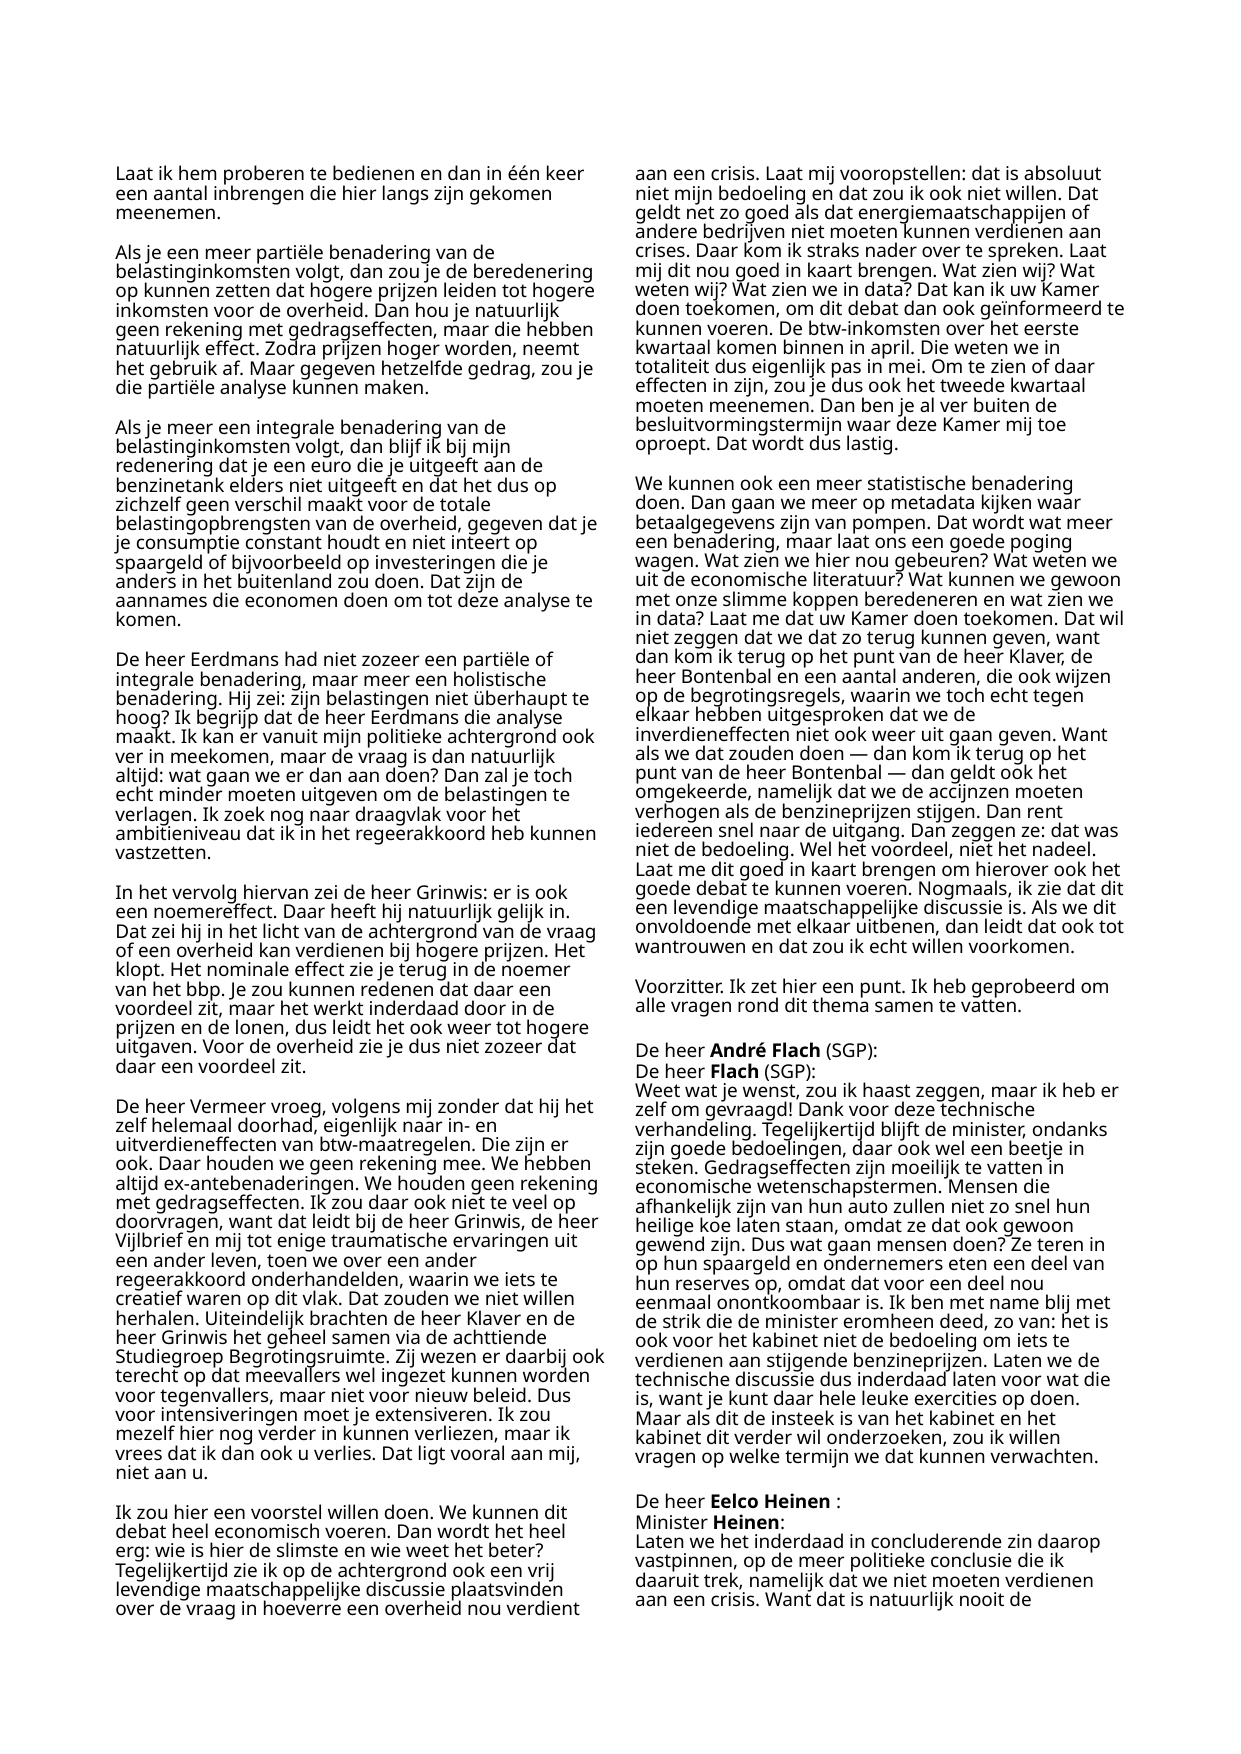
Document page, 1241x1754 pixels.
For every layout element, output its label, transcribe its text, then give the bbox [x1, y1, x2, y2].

text De heer André Flach (SGP): [635, 1037, 1125, 1063]
text De heer Vermeer vroeg, volgens mij zonder dat hij het zelf helemaal doorhad, eigenlijk naar in- en uitverdieneffecten van btw-maatregelen. Die zijn er ook. Daar houden we geen rekening mee. We hebben altijd ex-antebenaderingen. We houden geen rekening met gedragseffecten. Ik zou daar ook niet te veel op doorvragen, want dat leidt bij de heer Grinwis, de heer Vijlbrief en mij tot enige traumatische ervaringen uit een ander leven, toen we over een ander regeerakkoord onderhandelden, waarin we iets te creatief waren op dit vlak. Dat zouden we niet willen herhalen. Uiteindelijk brachten de heer Klaver en de heer Grinwis het geheel samen via de achttiende Studiegroep Begrotingsruimte. Zij wezen er daarbij ook terecht op dat meevallers wel ingezet kunnen worden voor tegenvallers, maar niet voor nieuw beleid. Dus voor intensiveringen moet je extensiveren. Ik zou mezelf hier nog verder in kunnen verliezen, maar ik vrees dat ik dan ook u verlies. Dat ligt vooral aan mij, niet aan u. [115, 1098, 605, 1483]
text Als je een meer partiële benadering van de belastinginkomsten volgt, dan zou je de beredenering op kunnen zetten dat hogere prijzen leiden tot hogere inkomsten voor de overheid. Dan hou je natuurlijk geen rekening met gedragseffecten, maar die hebben natuurlijk effect. Zodra prijzen hoger worden, neemt het gebruik af. Maar gegeven hetzelfde gedrag, zou je die partiële analyse kunnen maken. [115, 244, 605, 398]
text Weet wat je wenst, zou ik haast zeggen, maar ik heb er zelf om gevraagd! Dank voor deze technische verhandeling. Tegelijkertijd blijft de minister, ondanks zijn goede bedoelingen, daar ook wel een beetje in steken. Gedragseffecten zijn moeilijk te vatten in economische wetenschapstermen. Mensen die afhankelijk zijn van hun auto zullen niet zo snel hun heilige koe laten staan, omdat ze dat ook gewoon gewend zijn. Dus wat gaan mensen doen? Ze teren in op hun spaargeld en ondernemers eten een deel van hun reserves op, omdat dat voor een deel nou eenmaal onontkoombaar is. Ik ben met name blij met de strik die de minister eromheen deed, zo van: het is ook voor het kabinet niet de bedoeling om iets te verdienen aan stijgende benzineprijzen. Laten we de technische discussie dus inderdaad laten voor wat die is, want je kunt daar hele leuke exercities op doen. Maar als dit de insteek is van het kabinet en het kabinet dit verder wil onderzoeken, zou ik willen vragen op welke termijn we dat kunnen verwachten. [635, 1082, 1125, 1467]
text De heer Eerdmans had niet zozeer een partiële of integrale benadering, maar meer een holistische benadering. Hij zei: zijn belastingen niet überhaupt te hoog? Ik begrijp dat de heer Eerdmans die analyse maakt. Ik kan er vanuit mijn politieke achtergrond ook ver in meekomen, maar de vraag is dan natuurlijk altijd: wat gaan we er dan aan doen? Dan zal je toch echt minder moeten uitgeven om de belastingen te verlagen. Ik zoek nog naar draagvlak voor het ambitieniveau dat ik in het regeerakkoord heb kunnen vastzetten. [115, 651, 605, 863]
text Als je meer een integrale benadering van de belastinginkomsten volgt, dan blijf ik bij mijn redenering dat je een euro die je uitgeeft aan de benzinetank elders niet uitgeeft en dat het dus op zichzelf geen verschil maakt voor de totale belastingopbrengsten van de overheid, gegeven dat je je consumptie constant houdt en niet inteert op spaargeld of bijvoorbeeld op investeringen die je anders in het buitenland zou doen. Dat zijn de aannames die economen doen om tot deze analyse te komen. [115, 419, 605, 631]
text Voorzitter. Ik zet hier een punt. Ik heb geprobeerd om alle vragen rond dit thema samen te vatten. [635, 978, 1125, 1016]
text Laten we het inderdaad in concluderende zin daarop vastpinnen, op de meer politieke conclusie die ik daaruit trek, namelijk dat we niet moeten verdienen aan een crisis. Want dat is natuurlijk nooit de [635, 1533, 1125, 1610]
text Minister Heinen: [635, 1514, 1125, 1533]
text De heer Eelco Heinen : [635, 1488, 1125, 1514]
text De heer Flach (SGP): [635, 1063, 1125, 1082]
text Laat ik hem proberen te bedienen en dan in één keer een aantal inbrengen die hier langs zijn gekomen meenemen. [115, 165, 605, 223]
text Ik zou hier een voorstel willen doen. We kunnen dit debat heel economisch voeren. Dan wordt het heel erg: wie is hier de slimste en wie weet het beter? Tegelijkertijd zie ik op de achtergrond ook een vrij levendige maatschappelijke discussie plaatsvinden over de vraag in hoeverre een overheid nou verdient [115, 1504, 605, 1619]
text In het vervolg hiervan zei de heer Grinwis: er is ook een noemereffect. Daar heeft hij natuurlijk gelijk in. Dat zei hij in het licht van de achtergrond van de vraag of een overheid kan verdienen bij hogere prijzen. Het klopt. Het nominale effect zie je terug in de noemer van het bbp. Je zou kunnen redenen dat daar een voordeel zit, maar het werkt inderdaad door in de prijzen en de lonen, dus leidt het ook weer tot hogere uitgaven. Voor de overheid zie je dus niet zozeer dat daar een voordeel zit. [115, 884, 605, 1077]
text We kunnen ook een meer statistische benadering doen. Dan gaan we meer op metadata kijken waar betaalgegevens zijn van pompen. Dat wordt wat meer een benadering, maar laat ons een goede poging wagen. Wat zien we hier nou gebeuren? Wat weten we uit de economische literatuur? Wat kunnen we gewoon met onze slimme koppen beredeneren en wat zien we in data? Laat me dat uw Kamer doen toekomen. Dat wil niet zeggen dat we dat zo terug kunnen geven, want dan kom ik terug op het punt van de heer Klaver, de heer Bontenbal en een aantal anderen, die ook wijzen op de begrotingsregels, waarin we toch echt tegen elkaar hebben uitgesproken dat we de inverdieneffecten niet ook weer uit gaan geven. Want als we dat zouden doen — dan kom ik terug op het punt van de heer Bontenbal — dan geldt ook het omgekeerde, namelijk dat we de accijnzen moeten verhogen als de benzineprijzen stijgen. Dan rent iedereen snel naar de uitgang. Dan zeggen ze: dat was niet de bedoeling. Wel het voordeel, niet het nadeel. Laat me dit goed in kaart brengen om hierover ook het goede debat te kunnen voeren. Nogmaals, ik zie dat dit een levendige maatschappelijke discussie is. Als we dit onvoldoende met elkaar uitbenen, dan leidt dat ook tot wantrouwen en dat zou ik echt willen voorkomen. [635, 475, 1125, 957]
text aan een crisis. Laat mij vooropstellen: dat is absoluut niet mijn bedoeling en dat zou ik ook niet willen. Dat geldt net zo goed als dat energiemaatschappijen of andere bedrijven niet moeten kunnen verdienen aan crises. Daar kom ik straks nader over te spreken. Laat mij dit nou goed in kaart brengen. Wat zien wij? Wat weten wij? Wat zien we in data? Dat kan ik uw Kamer doen toekomen, om dit debat dan ook geïnformeerd te kunnen voeren. De btw-inkomsten over het eerste kwartaal komen binnen in april. Die weten we in totaliteit dus eigenlijk pas in mei. Om te zien of daar effecten in zijn, zou je dus ook het tweede kwartaal moeten meenemen. Dan ben je al ver buiten de besluitvormingstermijn waar deze Kamer mij toe oproept. Dat wordt dus lastig. [635, 165, 1125, 454]
